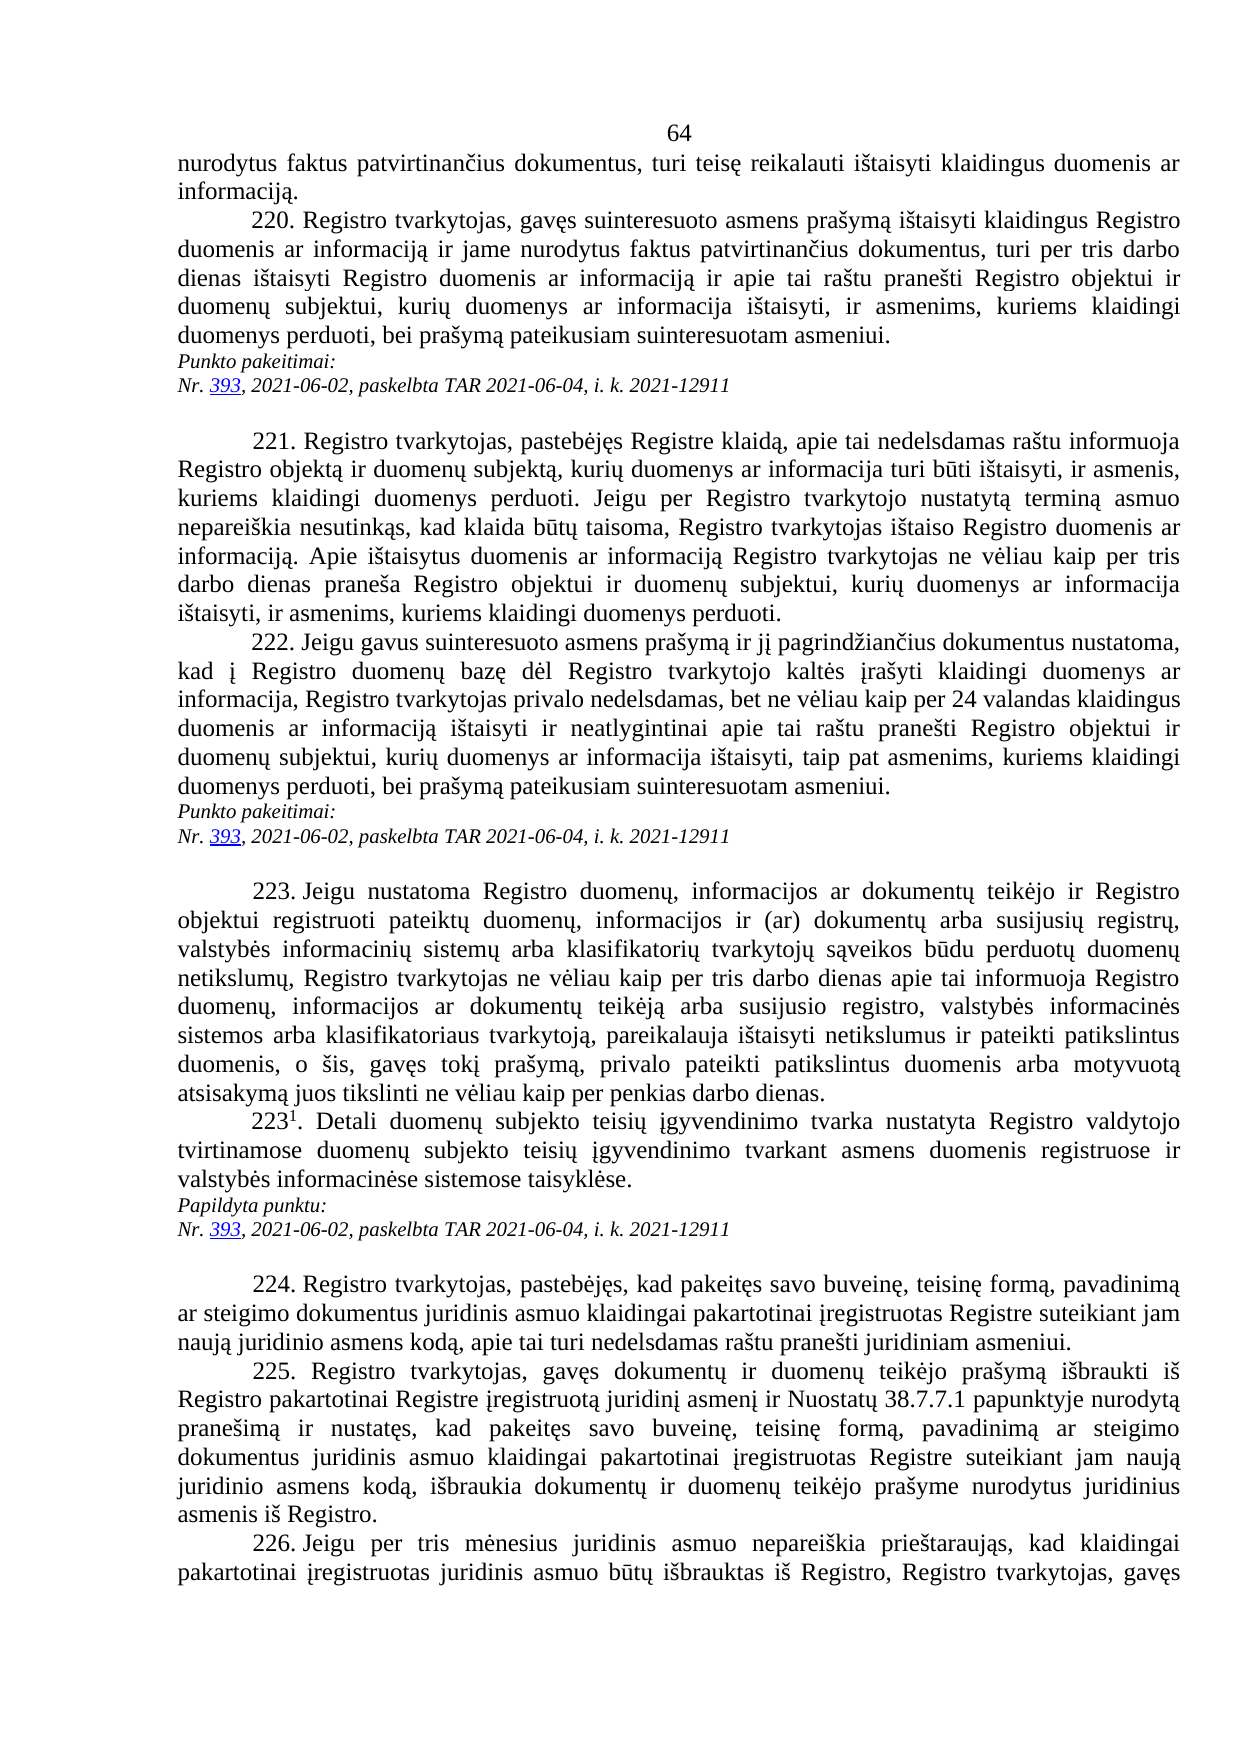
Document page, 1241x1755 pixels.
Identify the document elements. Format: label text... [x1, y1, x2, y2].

text 224. Registro tvarkytojas, pastebėjęs, kad pakeitęs savo buveinę, teisinę formą, pavadinimą ar steigimo dokumentus juridinis asmuo klaidingai pakartotinai įregistruotas Registre suteikiant jam naują juridinio asmens kodą, apie tai turi nedelsdamas raštu pranešti juridiniam asmeniui. [177, 1269, 1181, 1356]
text Punkto pakeitimai: [177, 349, 1181, 373]
text 222. Jeigu gavus suinteresuoto asmens prašymą ir jį pagrindžiančius dokumentus nustatoma, kad į Registro duomenų bazę dėl Registro tvarkytojo kaltės įrašyti klaidingi duomenys ar informacija, Registro tvarkytojas privalo nedelsdamas, bet ne vėliau kaip per 24 valandas klaidingus duomenis ar informaciją ištaisyti ir neatlygintinai apie tai raštu pranešti Registro objektui ir duomenų subjektui, kurių duomenys ar informacija ištaisyti, taip pat asmenims, kuriems klaidingi duomenys perduoti, bei prašymą pateikusiam suinteresuotam asmeniui. [177, 627, 1181, 799]
text Nr. 393, 2021-06-02, paskelbta TAR 2021-06-04, i. k. 2021-12911 [177, 1217, 1181, 1241]
text Nr. 393, 2021-06-02, paskelbta TAR 2021-06-04, i. k. 2021-12911 [177, 823, 1181, 848]
text 2231. Detali duomenų subjekto teisių įgyvendinimo tvarka nustatyta Registro valdytojo tvirtinamose duomenų subjekto teisių įgyvendinimo tvarkant asmens duomenis registruose ir valstybės informacinėse sistemose taisyklėse. [177, 1106, 1181, 1193]
text 226. Jeigu per tris mėnesius juridinis asmuo nepareiškia prieštaraująs, kad klaidingai pakartotinai įregistruotas juridinis asmuo būtų išbrauktas iš Registro, Registro tvarkytojas, gavęs [177, 1528, 1181, 1586]
text Punkto pakeitimai: [177, 799, 1181, 823]
text 220. Registro tvarkytojas, gavęs suinteresuoto asmens prašymą ištaisyti klaidingus Registro duomenis ar informaciją ir jame nurodytus faktus patvirtinančius dokumentus, turi per tris darbo dienas ištaisyti Registro duomenis ar informaciją ir apie tai raštu pranešti Registro objektui ir duomenų subjektui, kurių duomenys ar informacija ištaisyti, ir asmenims, kuriems klaidingi duomenys perduoti, bei prašymą pateikusiam suinteresuotam asmeniui. [177, 205, 1181, 349]
text nurodytus faktus patvirtinančius dokumentus, turi teisę reikalauti ištaisyti klaidingus duomenis ar informaciją. [177, 148, 1181, 205]
text 223. Jeigu nustatoma Registro duomenų, informacijos ar dokumentų teikėjo ir Registro objektui registruoti pateiktų duomenų, informacijos ir (ar) dokumentų arba susijusių registrų, valstybės informacinių sistemų arba klasifikatorių tvarkytojų sąveikos būdu perduotų duomenų netikslumų, Registro tvarkytojas ne vėliau kaip per tris darbo dienas apie tai informuoja Registro duomenų, informacijos ar dokumentų teikėją arba susijusio registro, valstybės informacinės sistemos arba klasifikatoriaus tvarkytoją, pareikalauja ištaisyti netikslumus ir pateikti patikslintus duomenis, o šis, gavęs tokį prašymą, privalo pateikti patikslintus duomenis arba motyvuotą atsisakymą juos tikslinti ne vėliau kaip per penkias darbo dienas. [177, 876, 1181, 1106]
text Nr. 393, 2021-06-02, paskelbta TAR 2021-06-04, i. k. 2021-12911 [177, 373, 1181, 397]
text Papildyta punktu: [177, 1193, 1181, 1217]
text 221. Registro tvarkytojas, pastebėjęs Registre klaidą, apie tai nedelsdamas raštu informuoja Registro objektą ir duomenų subjektą, kurių duomenys ar informacija turi būti ištaisyti, ir asmenis, kuriems klaidingi duomenys perduoti. Jeigu per Registro tvarkytojo nustatytą terminą asmuo nepareiškia nesutinkąs, kad klaida būtų taisoma, Registro tvarkytojas ištaiso Registro duomenis ar informaciją. Apie ištaisytus duomenis ar informaciją Registro tvarkytojas ne vėliau kaip per tris darbo dienas praneša Registro objektui ir duomenų subjektui, kurių duomenys ar informacija ištaisyti, ir asmenims, kuriems klaidingi duomenys perduoti. [177, 426, 1181, 627]
text 225. Registro tvarkytojas, gavęs dokumentų ir duomenų teikėjo prašymą išbraukti iš Registro pakartotinai Registre įregistruotą juridinį asmenį ir Nuostatų 38.7.7.1 papunktyje nurodytą pranešimą ir nustatęs, kad pakeitęs savo buveinę, teisinę formą, pavadinimą ar steigimo dokumentus juridinis asmuo klaidingai pakartotinai įregistruotas Registre suteikiant jam naują juridinio asmens kodą, išbraukia dokumentų ir duomenų teikėjo prašyme nurodytus juridinius asmenis iš Registro. [177, 1356, 1181, 1528]
